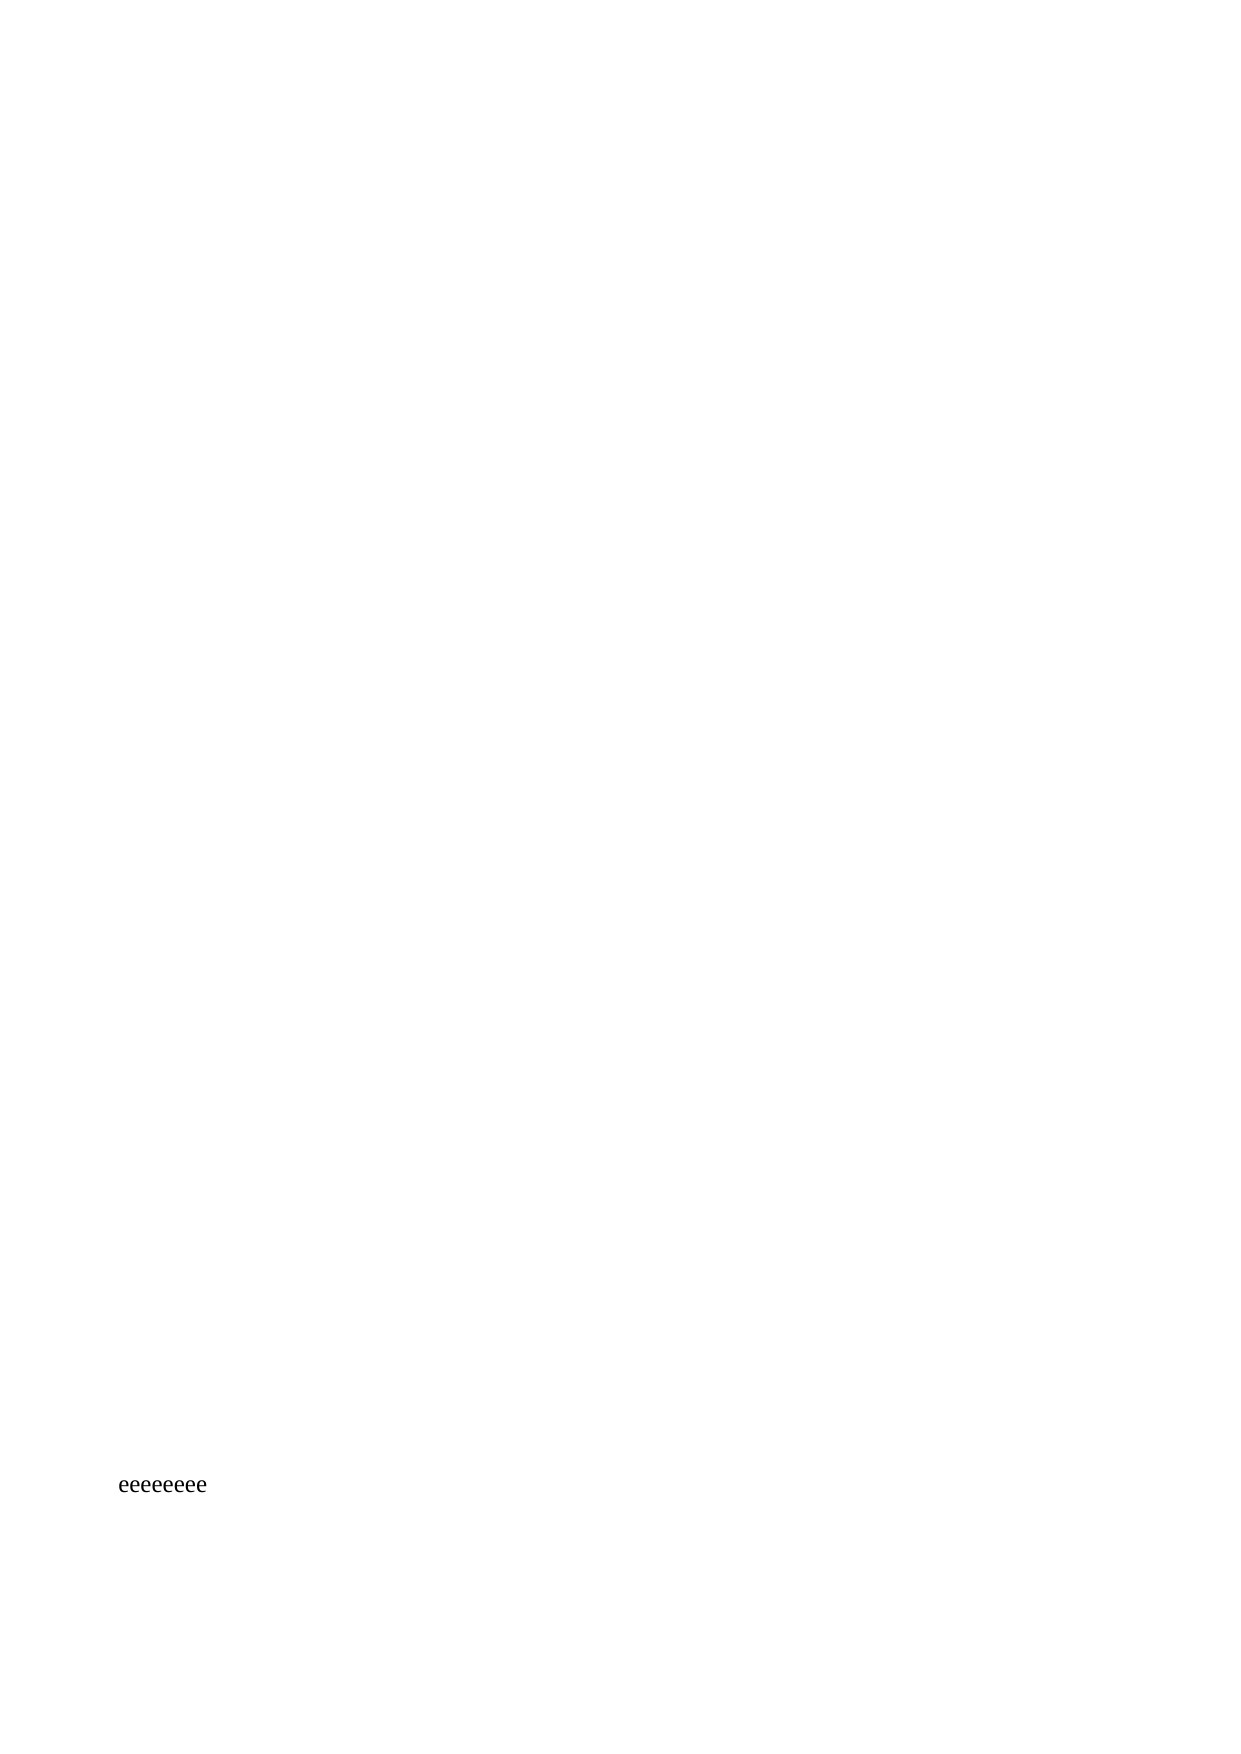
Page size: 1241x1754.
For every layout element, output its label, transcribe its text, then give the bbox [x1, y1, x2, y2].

text eeeeeeee [118, 1469, 1122, 1498]
